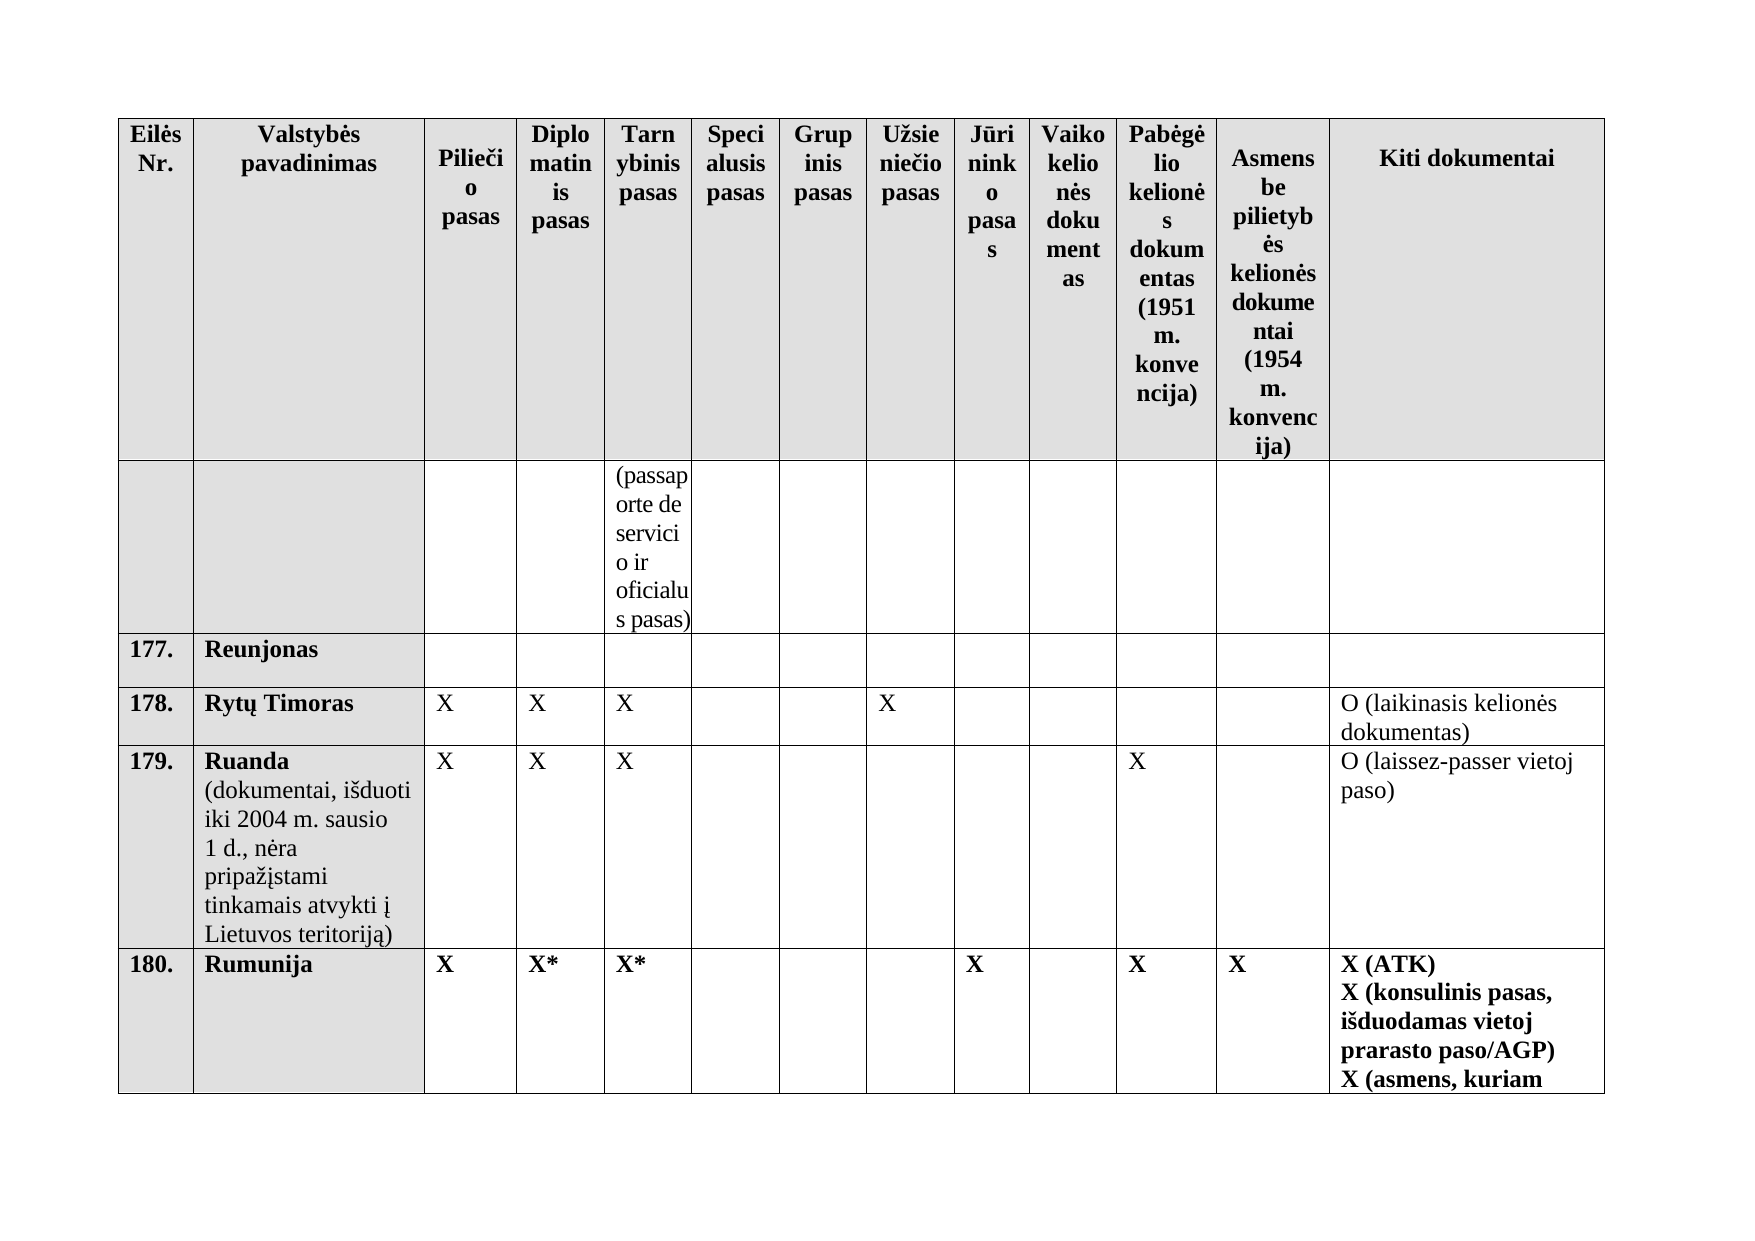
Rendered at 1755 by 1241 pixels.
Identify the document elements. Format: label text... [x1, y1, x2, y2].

table_cell X* [605, 949, 691, 1092]
table_cell [780, 688, 866, 745]
table_cell [955, 746, 1029, 948]
table_cell [867, 746, 954, 948]
table_cell X [1117, 949, 1216, 1092]
table_cell [867, 634, 954, 687]
table_cell X* [517, 949, 604, 1092]
table_cell [1117, 688, 1216, 745]
table_cell [1217, 746, 1329, 948]
table_cell [692, 634, 779, 687]
table_cell Rumunija [194, 949, 424, 1092]
table_cell X [425, 949, 516, 1092]
table_header Užsieniečio pasas [867, 119, 954, 459]
table_cell [1030, 688, 1116, 745]
table_cell [955, 634, 1029, 687]
table_cell [194, 461, 424, 633]
table_cell [780, 746, 866, 948]
table_cell O (laissez-passer vietoj paso) [1330, 746, 1604, 948]
table_cell [867, 461, 954, 633]
table_cell [692, 746, 779, 948]
table_cell [1117, 634, 1216, 687]
table_cell X [425, 746, 516, 948]
table_cell O (laikinasis kelionės dokumentas) [1330, 688, 1604, 745]
table_cell X [1217, 949, 1329, 1092]
table_cell [425, 461, 516, 633]
table_cell [867, 949, 954, 1092]
table_header Asmens be pilietybės kelionės dokumentai (1954 m. konvencija) [1217, 119, 1329, 459]
table_cell [692, 949, 779, 1092]
table_cell [1330, 461, 1604, 633]
table_cell [780, 949, 866, 1092]
table_cell [605, 634, 691, 687]
table_cell (passaporte de servicio ir oficialus pasas) [605, 461, 691, 633]
table_cell [425, 634, 516, 687]
table_header Pabėgėlio kelionės dokumentas (1951 m. konvencija) [1117, 119, 1216, 459]
table_cell 179. [119, 746, 193, 948]
table_cell [955, 688, 1029, 745]
table_cell X [1117, 746, 1216, 948]
table_header Specialusis pasas [692, 119, 779, 459]
table_cell X [425, 688, 516, 745]
table_cell [780, 634, 866, 687]
table_cell X [955, 949, 1029, 1092]
table_cell [1330, 634, 1604, 687]
table_cell [1030, 949, 1116, 1092]
table_header Piliečio pasas [425, 119, 516, 459]
table_cell Rytų Timoras [194, 688, 424, 745]
table_cell X [605, 746, 691, 948]
table_header Jūrininko pasas [955, 119, 1029, 459]
table_cell [517, 634, 604, 687]
table_cell X [517, 746, 604, 948]
table_cell [1217, 688, 1329, 745]
table_header Tarnybinis pasas [605, 119, 691, 459]
table_cell 177. [119, 634, 193, 687]
table_header Kiti dokumentai [1330, 119, 1604, 459]
table_cell [955, 461, 1029, 633]
table_cell Reunjonas [194, 634, 424, 687]
table_cell [1030, 461, 1116, 633]
table_cell X [867, 688, 954, 745]
table_header Diplomatinis pasas [517, 119, 604, 459]
table_cell X (ATK) X (konsulinis pasas, išduodamas vietoj prarasto paso/AGP) X (asmens, kuriam [1330, 949, 1604, 1092]
table_header Vaiko kelionės dokumentas [1030, 119, 1116, 459]
table_cell [1217, 461, 1329, 633]
table_cell X [605, 688, 691, 745]
table_cell [780, 461, 866, 633]
table_cell 178. [119, 688, 193, 745]
table_cell Ruanda (dokumentai, išduoti iki 2004 m. sausio 1 d., nėra pripažįstami tinkamais atvykti į Lietuvos teritoriją) [194, 746, 424, 948]
table_cell [692, 688, 779, 745]
table_cell X [517, 688, 604, 745]
table_cell [1117, 461, 1216, 633]
table_cell [1217, 634, 1329, 687]
table_cell [1030, 634, 1116, 687]
table_cell 180. [119, 949, 193, 1092]
table_cell [119, 461, 193, 633]
table_cell [692, 461, 779, 633]
table_header Eilės Nr. [119, 119, 193, 459]
table_cell [517, 461, 604, 633]
table_header Valstybės pavadinimas [194, 119, 424, 459]
table_header Grupinis pasas [780, 119, 866, 459]
table_cell [1030, 746, 1116, 948]
